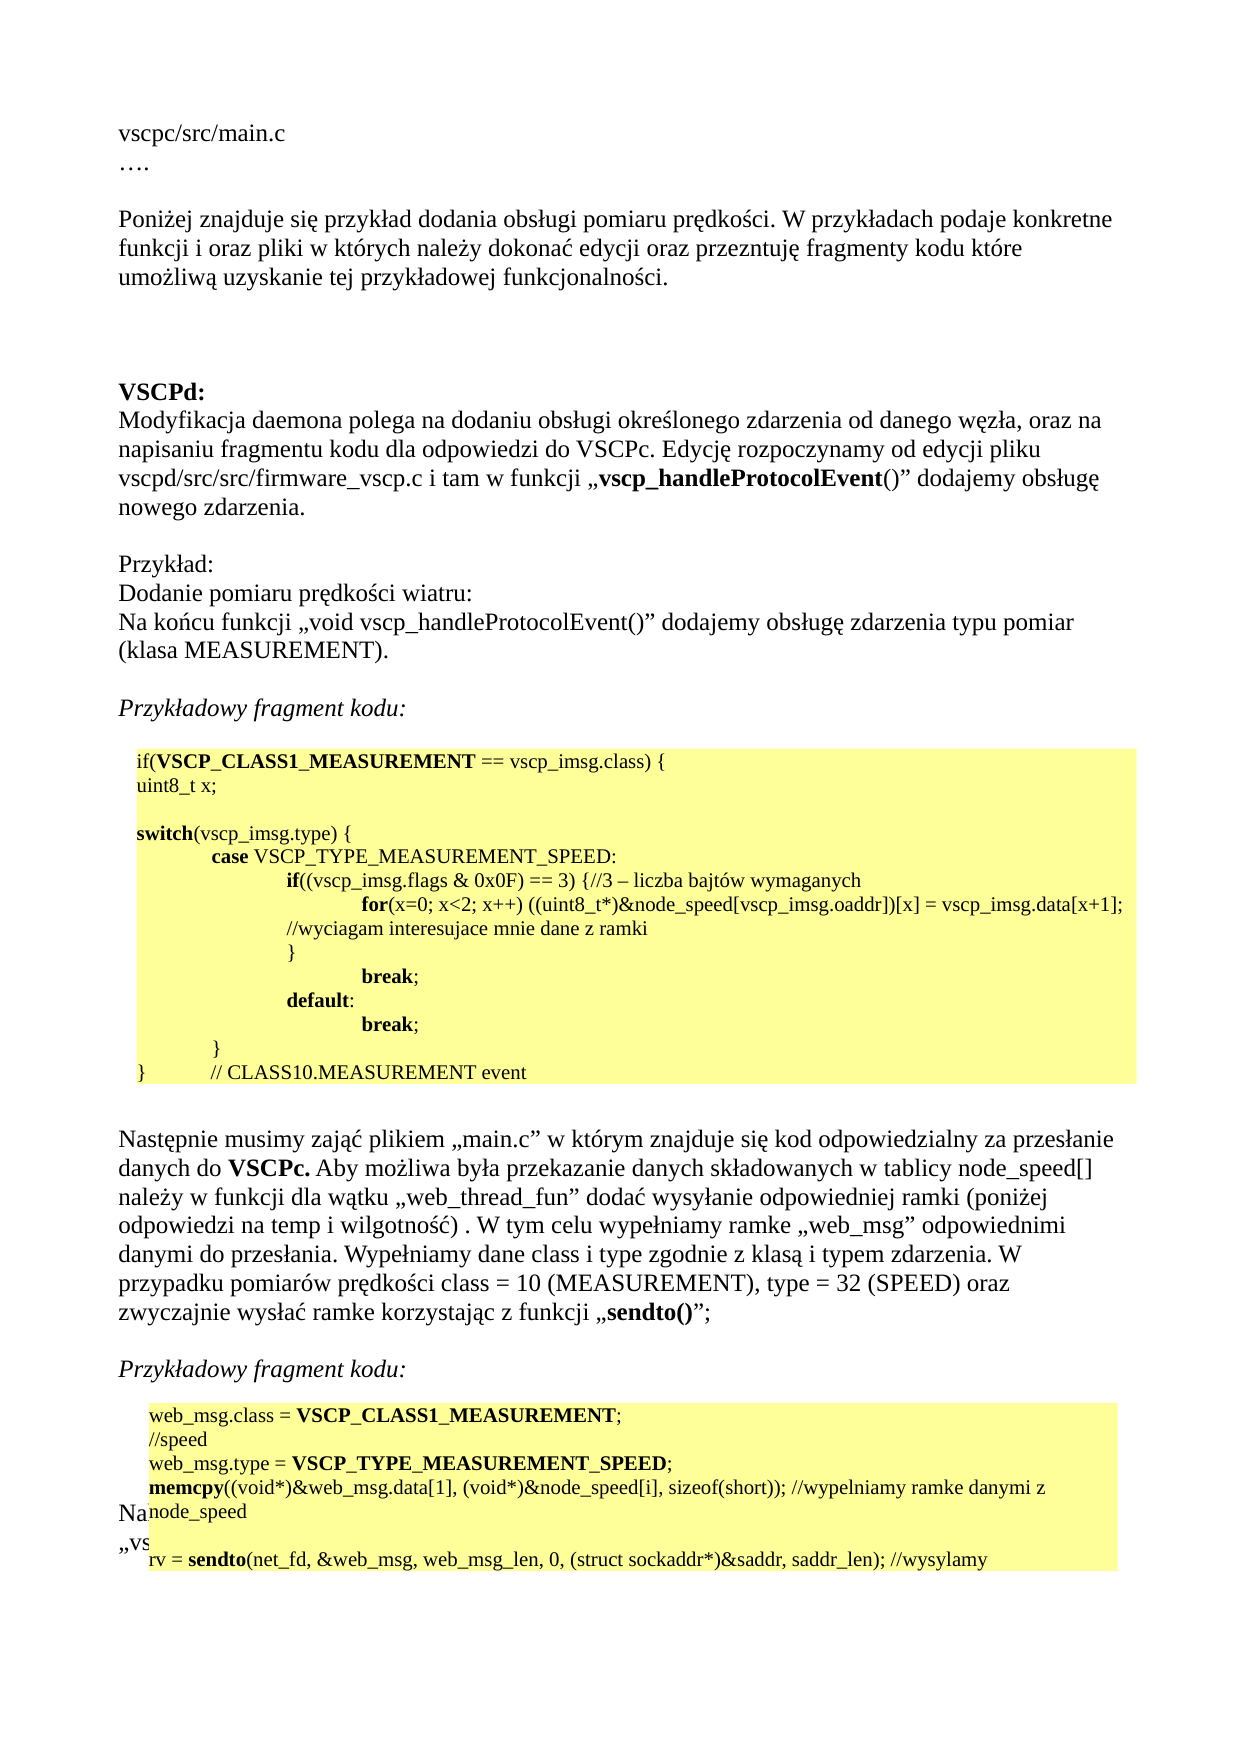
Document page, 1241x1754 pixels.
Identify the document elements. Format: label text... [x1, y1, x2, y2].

text …. [118, 147, 1122, 176]
text Następnie musimy zająć plikiem „main.c” w którym znajduje się kod odpowiedzialny za przesłanie danych do VSCPc. Aby możliwa była przekazanie danych składowanych w tablicy node_speed[] należy w funkcji dla wątku „web_thread_fun” dodać wysyłanie odpowiedniej ramki (poniżej odpowiedzi na temp i wilgotność) . W tym celu wypełniamy ramke „web_msg” odpowiednimi danymi do przesłania. Wypełniamy dane class i type zgodnie z klasą i typem zdarzenia. W przypadku pomiarów prędkości class = 10 (MEASUREMENT), type = 32 (SPEED) oraz zwyczajnie wysłać ramke korzystając z funkcji „sendto()”; [118, 1124, 1122, 1326]
text Poniżej znajduje się przykład dodania obsługi pomiaru prędkości. W przykładach podaje konkretne funkcji i oraz pliki w których należy dokonać edycji oraz przezntuję fragmenty kodu które umożliwą uzyskanie tej przykładowej funkcjonalności. [118, 204, 1122, 291]
text vscpc/src/main.c [118, 118, 1122, 147]
text Przykładowy fragment kodu: [118, 1354, 1122, 1383]
text Dodanie pomiaru prędkości wiatru: [118, 578, 1122, 607]
text Przykład: [118, 549, 1122, 578]
text VSCPd: [118, 377, 1122, 406]
text Modyfikacja daemona polega na dodaniu obsługi określonego zdarzenia od danego węzła, oraz na napisaniu fragmentu kodu dla odpowiedzi do VSCPc. Edycję rozpoczynamy od edycji pliku vscpd/src/src/firmware_vscp.c i tam w funkcji „vscp_handleProtocolEvent()” dodajemy obsługę nowego zdarzenia. [118, 406, 1122, 521]
text Przykładowy fragment kodu: [118, 693, 1122, 722]
text Na końcu funkcji „void vscp_handleProtocolEvent()” dodajemy obsługę zdarzenia typu pomiar (klasa MEASUREMENT). [118, 607, 1122, 664]
